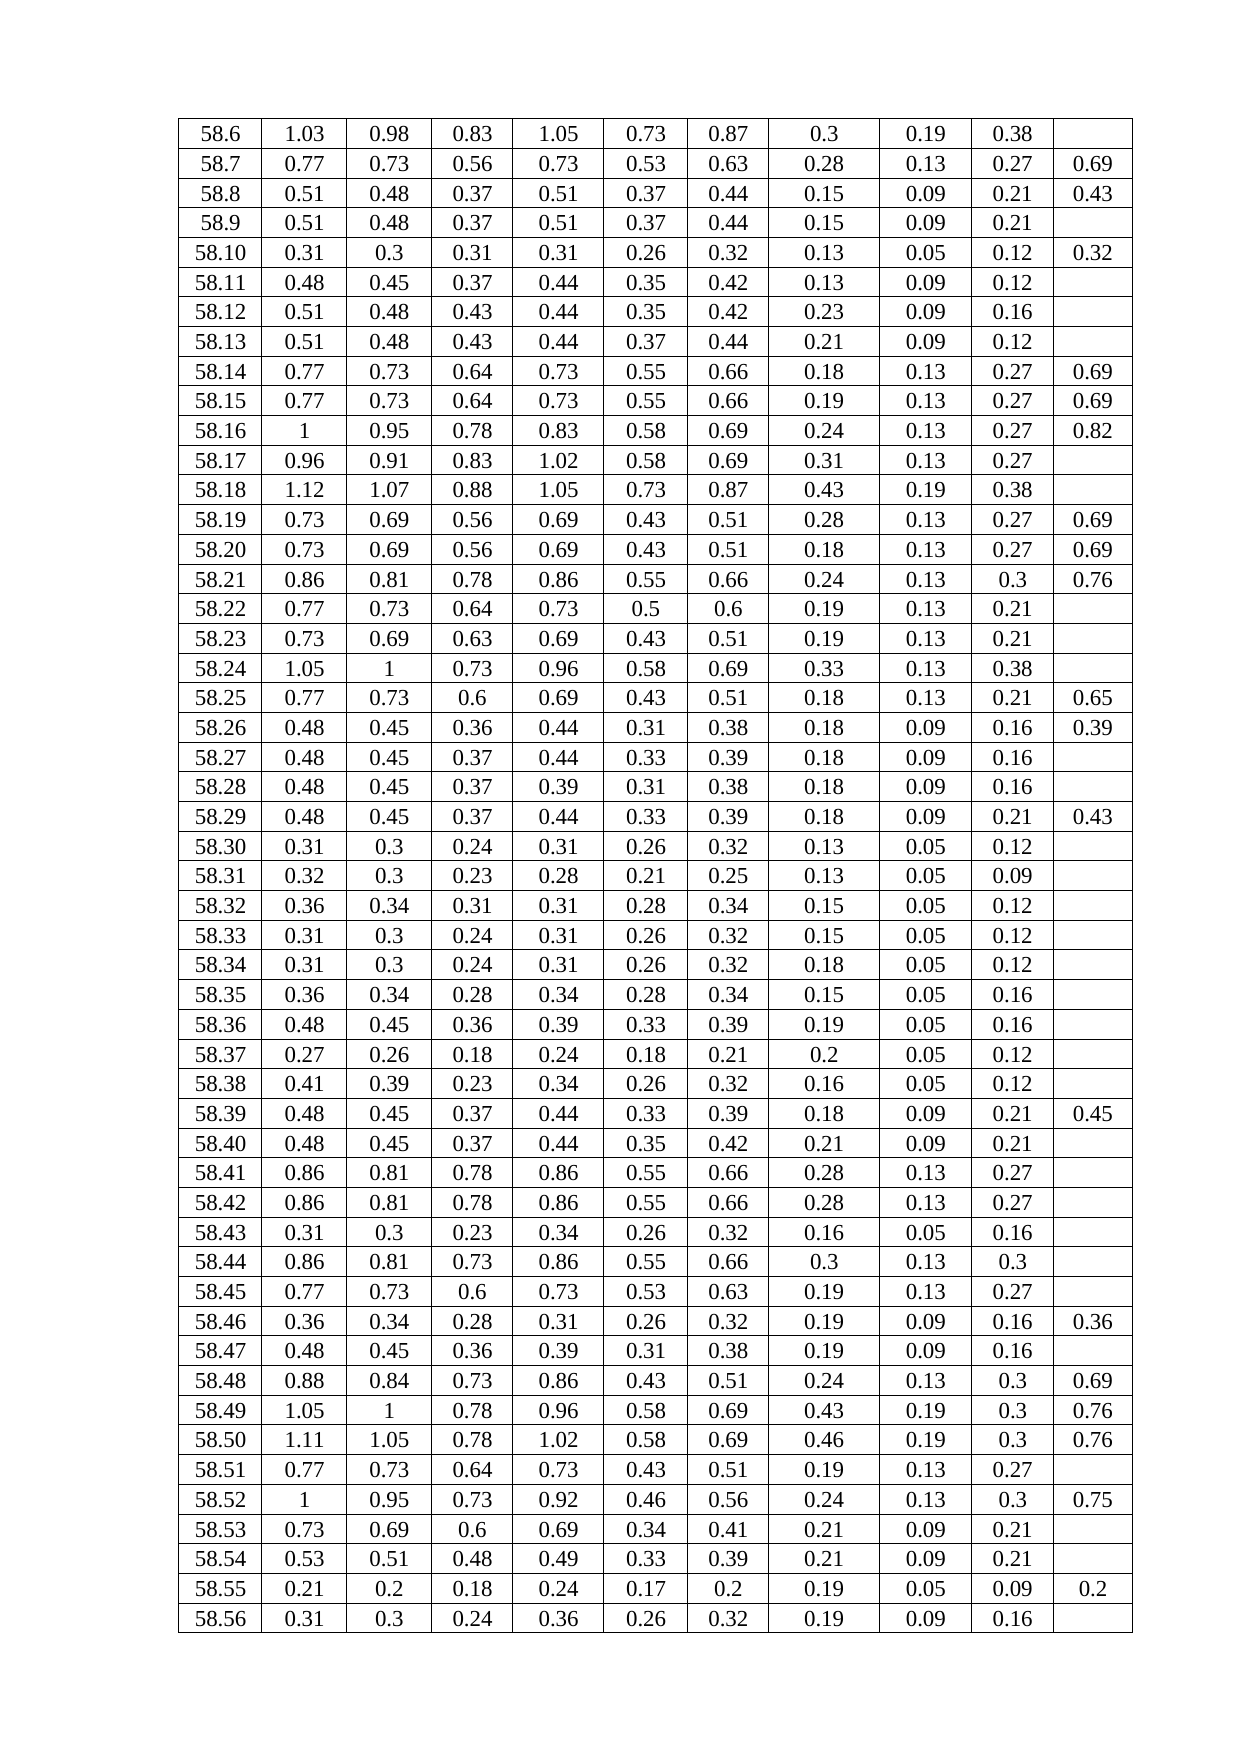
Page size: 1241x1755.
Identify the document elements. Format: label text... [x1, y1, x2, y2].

table_cell 0.28 [769, 149, 879, 177]
table_cell [1054, 1158, 1132, 1187]
table_cell 0.69 [347, 535, 431, 563]
table_cell 0.3 [347, 861, 431, 890]
table_cell 0.38 [688, 713, 768, 742]
table_cell 0.44 [513, 268, 603, 296]
table_cell 0.73 [513, 149, 603, 177]
table_cell 0.69 [1054, 357, 1132, 385]
table_cell 58.14 [179, 357, 261, 385]
table_cell 0.16 [972, 980, 1053, 1009]
table_cell 0.3 [347, 921, 431, 949]
table_cell 0.13 [880, 1366, 971, 1395]
table_cell 0.78 [432, 565, 512, 593]
table_cell 0.27 [972, 505, 1053, 534]
table_cell 0.27 [972, 535, 1053, 563]
table_cell 0.31 [604, 772, 687, 801]
table_cell 0.64 [432, 1455, 512, 1484]
table_cell 0.35 [604, 1129, 687, 1157]
table_cell [1054, 208, 1132, 237]
table_cell 0.13 [880, 1455, 971, 1484]
table_cell 0.51 [262, 327, 346, 356]
table_cell 0.65 [1054, 683, 1132, 712]
table_cell 0.56 [432, 505, 512, 534]
table_cell 0.16 [972, 297, 1053, 326]
table_cell 58.33 [179, 921, 261, 949]
table_cell 0.19 [769, 1574, 879, 1602]
table_cell 58.23 [179, 624, 261, 652]
table_cell 0.26 [604, 1307, 687, 1335]
table_cell 0.28 [604, 891, 687, 920]
table_cell [1054, 950, 1132, 979]
table_cell 0.13 [769, 861, 879, 890]
table_cell 0.69 [688, 416, 768, 445]
table_cell 0.45 [347, 268, 431, 296]
table_cell 58.18 [179, 475, 261, 504]
table_cell 0.27 [972, 149, 1053, 177]
table_cell 0.51 [513, 208, 603, 237]
table_cell 58.11 [179, 268, 261, 296]
table_cell 0.58 [604, 416, 687, 445]
table_cell 0.19 [769, 1604, 879, 1632]
table_cell 0.83 [513, 416, 603, 445]
table_cell 0.86 [262, 1188, 346, 1217]
table_cell 0.31 [262, 1604, 346, 1632]
table_cell 0.43 [604, 683, 687, 712]
table_cell 0.38 [688, 1336, 768, 1365]
table_cell 0.69 [513, 505, 603, 534]
table_cell 0.28 [604, 980, 687, 1009]
table_cell 0.82 [1054, 416, 1132, 445]
table_cell 0.13 [880, 1485, 971, 1513]
table_cell 0.09 [880, 713, 971, 742]
table_cell 58.17 [179, 446, 261, 474]
table_cell 0.31 [432, 891, 512, 920]
table_cell 0.31 [513, 238, 603, 267]
table_cell 0.48 [432, 1544, 512, 1573]
table_cell 0.09 [880, 1129, 971, 1157]
table_cell 0.13 [880, 683, 971, 712]
table_cell 0.63 [688, 1277, 768, 1306]
table_cell 0.2 [1054, 1574, 1132, 1602]
table_cell 0.83 [432, 119, 512, 148]
table_cell 0.27 [972, 386, 1053, 415]
table_cell 0.55 [604, 1247, 687, 1276]
table_cell 0.34 [513, 1218, 603, 1246]
table_cell 0.48 [262, 1099, 346, 1127]
table_cell 0.3 [347, 238, 431, 267]
table_cell 0.24 [513, 1040, 603, 1068]
table_cell 0.86 [513, 1366, 603, 1395]
table_cell 0.51 [688, 1366, 768, 1395]
table_cell 58.20 [179, 535, 261, 563]
table_cell 0.69 [513, 624, 603, 652]
table_cell 0.48 [262, 1129, 346, 1157]
table_cell [1054, 119, 1132, 148]
table_cell 0.37 [604, 208, 687, 237]
table_cell [1054, 594, 1132, 623]
table_cell 0.81 [347, 1247, 431, 1276]
table_cell 0.42 [688, 1129, 768, 1157]
table_cell 0.86 [262, 565, 346, 593]
table_cell 58.27 [179, 743, 261, 771]
table_cell 0.27 [972, 1455, 1053, 1484]
table_cell 1.05 [262, 1396, 346, 1424]
table_cell 0.46 [604, 1485, 687, 1513]
table_cell 0.48 [347, 208, 431, 237]
table_cell 58.42 [179, 1188, 261, 1217]
table_cell 0.58 [604, 446, 687, 474]
table_cell 0.3 [347, 832, 431, 860]
table_cell 0.33 [604, 743, 687, 771]
table_cell 58.8 [179, 179, 261, 207]
table_cell 0.34 [513, 1069, 603, 1098]
table_cell 58.26 [179, 713, 261, 742]
table_cell 0.77 [262, 594, 346, 623]
table_cell 1.05 [262, 654, 346, 682]
table_cell 0.23 [769, 297, 879, 326]
table_cell 0.37 [432, 1099, 512, 1127]
table_cell 0.44 [513, 297, 603, 326]
table_cell 0.27 [972, 357, 1053, 385]
table_cell 0.09 [880, 1515, 971, 1543]
table_cell 58.19 [179, 505, 261, 534]
table_cell 0.69 [1054, 535, 1132, 563]
table_cell 0.15 [769, 208, 879, 237]
table_cell 0.31 [432, 238, 512, 267]
table_cell 0.17 [604, 1574, 687, 1602]
table_cell 0.46 [769, 1425, 879, 1454]
table_cell 0.58 [604, 654, 687, 682]
table_cell 0.34 [513, 980, 603, 1009]
table_cell 58.25 [179, 683, 261, 712]
table_cell 58.51 [179, 1455, 261, 1484]
table_cell 0.23 [432, 861, 512, 890]
table_cell 0.78 [432, 1425, 512, 1454]
table_cell 0.05 [880, 921, 971, 949]
table_cell 0.96 [513, 654, 603, 682]
table_cell 0.13 [880, 654, 971, 682]
table_cell 0.26 [604, 832, 687, 860]
table_cell 0.43 [604, 535, 687, 563]
table_cell 58.34 [179, 950, 261, 979]
table_cell 0.39 [347, 1069, 431, 1098]
table_cell 0.38 [972, 654, 1053, 682]
table_cell 0.43 [604, 624, 687, 652]
table_cell 0.81 [347, 1188, 431, 1217]
table_cell 0.31 [604, 1336, 687, 1365]
table_cell 1.11 [262, 1425, 346, 1454]
table_cell 0.09 [880, 743, 971, 771]
table_cell 58.35 [179, 980, 261, 1009]
table_cell 0.21 [972, 1515, 1053, 1543]
table_cell 0.33 [769, 654, 879, 682]
table_cell 0.16 [972, 1218, 1053, 1246]
table_cell 0.31 [513, 1307, 603, 1335]
table_cell 0.78 [432, 1158, 512, 1187]
table_cell 0.3 [769, 1247, 879, 1276]
table_cell 58.41 [179, 1158, 261, 1187]
table_cell 0.13 [880, 1188, 971, 1217]
table_cell 58.16 [179, 416, 261, 445]
table_cell 0.44 [513, 327, 603, 356]
table_cell 0.05 [880, 1218, 971, 1246]
table_cell 0.19 [880, 119, 971, 148]
table_cell 0.48 [262, 743, 346, 771]
table_cell 0.16 [769, 1069, 879, 1098]
table_cell 58.56 [179, 1604, 261, 1632]
table_cell 0.21 [972, 624, 1053, 652]
table_cell 0.32 [688, 950, 768, 979]
table_cell 0.41 [688, 1515, 768, 1543]
table_cell 0.6 [432, 1515, 512, 1543]
table_cell 58.37 [179, 1040, 261, 1068]
table_cell 0.15 [769, 980, 879, 1009]
table_cell 0.3 [972, 565, 1053, 593]
table_cell 0.18 [769, 772, 879, 801]
table_cell 0.87 [688, 475, 768, 504]
table_cell 0.21 [972, 683, 1053, 712]
table_cell 0.26 [604, 921, 687, 949]
table_cell 0.66 [688, 357, 768, 385]
table_cell 0.12 [972, 327, 1053, 356]
table_cell 0.73 [432, 1366, 512, 1395]
table_cell 1.12 [262, 475, 346, 504]
table_cell 58.24 [179, 654, 261, 682]
table_cell 0.69 [1054, 505, 1132, 534]
table_cell 0.34 [688, 980, 768, 1009]
table_cell 58.40 [179, 1129, 261, 1157]
table_cell 0.32 [688, 921, 768, 949]
table_cell 0.31 [513, 832, 603, 860]
table_cell 0.43 [769, 1396, 879, 1424]
table_cell 0.63 [432, 624, 512, 652]
table_cell 0.31 [262, 1218, 346, 1246]
table_cell 0.26 [604, 1218, 687, 1246]
table_cell 0.34 [688, 891, 768, 920]
table_cell 0.69 [1054, 1366, 1132, 1395]
table_cell 0.51 [688, 505, 768, 534]
table_cell 0.69 [688, 446, 768, 474]
table_cell [1054, 1336, 1132, 1365]
table_cell 0.32 [688, 1218, 768, 1246]
table_cell 0.73 [347, 149, 431, 177]
table_cell 0.45 [347, 713, 431, 742]
table_cell 0.21 [688, 1040, 768, 1068]
table_cell 58.7 [179, 149, 261, 177]
table_cell 0.63 [688, 149, 768, 177]
table_cell 0.15 [769, 921, 879, 949]
table_cell 0.45 [347, 1129, 431, 1157]
table_cell 0.75 [1054, 1485, 1132, 1513]
table_cell 0.45 [347, 1099, 431, 1127]
table_cell 0.73 [432, 1247, 512, 1276]
table_cell 0.58 [604, 1425, 687, 1454]
table_cell 58.55 [179, 1574, 261, 1602]
table_cell 0.09 [880, 327, 971, 356]
table_cell [1054, 1277, 1132, 1306]
table_cell 0.88 [262, 1366, 346, 1395]
table_cell 0.21 [972, 1099, 1053, 1127]
table_cell 0.36 [432, 713, 512, 742]
table_cell [1054, 1604, 1132, 1632]
table_cell 0.32 [262, 861, 346, 890]
table_cell 0.35 [604, 297, 687, 326]
table_cell 0.3 [972, 1396, 1053, 1424]
table_cell 0.12 [972, 1040, 1053, 1068]
table_cell 0.05 [880, 238, 971, 267]
table_cell 58.10 [179, 238, 261, 267]
table_cell 0.81 [347, 565, 431, 593]
table_cell 58.47 [179, 1336, 261, 1365]
table_cell 0.31 [769, 446, 879, 474]
table_cell 0.39 [1054, 713, 1132, 742]
table_cell 1.03 [262, 119, 346, 148]
table_cell 0.13 [880, 357, 971, 385]
table_cell 0.09 [880, 1336, 971, 1365]
table_cell 1.05 [513, 475, 603, 504]
table_cell 0.24 [432, 950, 512, 979]
table_cell [1054, 743, 1132, 771]
table_cell 0.43 [1054, 802, 1132, 831]
table_cell 0.34 [347, 1307, 431, 1335]
table_cell 0.25 [688, 861, 768, 890]
table_cell 58.9 [179, 208, 261, 237]
table_cell 0.21 [972, 802, 1053, 831]
table_cell 0.35 [604, 268, 687, 296]
table_cell 0.36 [1054, 1307, 1132, 1335]
table_cell 0.73 [347, 357, 431, 385]
table_cell 0.55 [604, 1158, 687, 1187]
table_cell 0.13 [880, 386, 971, 415]
table_cell 58.49 [179, 1396, 261, 1424]
table_cell 0.39 [513, 772, 603, 801]
table_cell 0.05 [880, 1574, 971, 1602]
table_cell 0.37 [432, 802, 512, 831]
table_cell 0.09 [880, 1604, 971, 1632]
table_cell 0.24 [432, 832, 512, 860]
table_cell 0.32 [688, 1307, 768, 1335]
table_cell 1.05 [513, 119, 603, 148]
table_cell 0.18 [432, 1574, 512, 1602]
table_cell [1054, 921, 1132, 949]
table_cell 0.51 [513, 179, 603, 207]
table_cell 0.55 [604, 565, 687, 593]
table_cell 0.64 [432, 357, 512, 385]
table_cell 0.27 [972, 446, 1053, 474]
table_cell 0.18 [769, 535, 879, 563]
table_cell 0.12 [972, 891, 1053, 920]
table_cell 0.28 [769, 1158, 879, 1187]
table_cell 58.53 [179, 1515, 261, 1543]
table_cell 0.51 [688, 1455, 768, 1484]
table_cell 0.45 [347, 1010, 431, 1038]
table_cell 0.18 [769, 357, 879, 385]
table_cell 0.51 [688, 535, 768, 563]
table_cell 0.33 [604, 1544, 687, 1573]
table_cell [1054, 1188, 1132, 1217]
table_cell 0.66 [688, 565, 768, 593]
table_cell 0.13 [880, 1247, 971, 1276]
table_cell 0.77 [262, 1277, 346, 1306]
table_cell 0.15 [769, 891, 879, 920]
table_cell 0.69 [513, 1515, 603, 1543]
table_cell 0.73 [432, 1485, 512, 1513]
table_cell 0.13 [880, 446, 971, 474]
table_cell 0.86 [513, 1247, 603, 1276]
table_cell 0.13 [880, 505, 971, 534]
table_cell 0.18 [432, 1040, 512, 1068]
table_cell [1054, 1069, 1132, 1098]
table_cell 0.09 [880, 179, 971, 207]
table_cell 0.39 [513, 1010, 603, 1038]
table_cell 0.32 [1054, 238, 1132, 267]
table_cell 0.09 [880, 297, 971, 326]
table_cell 0.31 [262, 238, 346, 267]
table_cell 0.43 [432, 327, 512, 356]
table_cell 0.44 [513, 743, 603, 771]
table_cell 0.56 [432, 535, 512, 563]
table_cell 0.32 [688, 1604, 768, 1632]
table_cell 58.32 [179, 891, 261, 920]
table_cell 0.38 [688, 772, 768, 801]
table_cell 58.6 [179, 119, 261, 148]
table_cell 0.13 [880, 565, 971, 593]
table_cell 0.48 [262, 1010, 346, 1038]
table_cell 0.3 [972, 1485, 1053, 1513]
table_cell 1 [262, 1485, 346, 1513]
table_cell 0.44 [513, 713, 603, 742]
table_cell 0.96 [262, 446, 346, 474]
table_cell 0.27 [972, 1277, 1053, 1306]
table_cell 58.43 [179, 1218, 261, 1246]
table_cell 0.73 [347, 594, 431, 623]
table_cell [1054, 1218, 1132, 1246]
table_cell 0.3 [347, 950, 431, 979]
table_cell 0.13 [880, 416, 971, 445]
table_cell 58.45 [179, 1277, 261, 1306]
table_cell 0.69 [347, 505, 431, 534]
table_cell 0.26 [347, 1040, 431, 1068]
table_cell 0.76 [1054, 1425, 1132, 1454]
table_cell 1.02 [513, 1425, 603, 1454]
table_cell 0.77 [262, 357, 346, 385]
table_cell 0.21 [769, 1544, 879, 1573]
table_cell 58.48 [179, 1366, 261, 1395]
table_cell 0.73 [347, 386, 431, 415]
table_cell 58.52 [179, 1485, 261, 1513]
table_cell 0.66 [688, 1247, 768, 1276]
table_cell 0.5 [604, 594, 687, 623]
table_cell 0.48 [262, 772, 346, 801]
table_cell 0.16 [972, 713, 1053, 742]
table_cell 0.16 [769, 1218, 879, 1246]
table_cell 0.05 [880, 1069, 971, 1098]
table_cell 0.34 [347, 891, 431, 920]
table_cell 0.77 [262, 149, 346, 177]
table_cell 0.19 [769, 1455, 879, 1484]
table_cell 0.19 [769, 386, 879, 415]
table_cell 0.31 [513, 891, 603, 920]
table_cell [1054, 861, 1132, 890]
table_cell 0.27 [972, 416, 1053, 445]
table_cell 0.16 [972, 772, 1053, 801]
table_cell 0.27 [262, 1040, 346, 1068]
table_cell 0.55 [604, 357, 687, 385]
table_cell 0.37 [432, 743, 512, 771]
table_cell 0.45 [347, 743, 431, 771]
table_cell [1054, 1515, 1132, 1543]
table_cell [1054, 1247, 1132, 1276]
table_cell 0.19 [769, 1336, 879, 1365]
table_cell 0.51 [688, 624, 768, 652]
table_cell 0.56 [432, 149, 512, 177]
table_cell 0.21 [972, 208, 1053, 237]
table_cell [1054, 772, 1132, 801]
table_cell 0.36 [262, 1307, 346, 1335]
table_cell 0.73 [604, 475, 687, 504]
table_cell 0.19 [769, 594, 879, 623]
table_cell 58.36 [179, 1010, 261, 1038]
table_cell 0.37 [604, 179, 687, 207]
table_cell [1054, 475, 1132, 504]
table_cell 0.78 [432, 1396, 512, 1424]
table_cell 0.12 [972, 268, 1053, 296]
table_cell 0.84 [347, 1366, 431, 1395]
table_cell 0.12 [972, 950, 1053, 979]
table_cell 0.44 [688, 179, 768, 207]
table_cell 0.2 [688, 1574, 768, 1602]
table_cell 0.73 [262, 535, 346, 563]
table_cell 0.3 [769, 119, 879, 148]
table_cell [1054, 980, 1132, 1009]
table_cell 0.81 [347, 1158, 431, 1187]
table_cell 0.6 [432, 1277, 512, 1306]
table_cell 58.39 [179, 1099, 261, 1127]
table_cell 0.2 [769, 1040, 879, 1068]
table_cell [1054, 1129, 1132, 1157]
table_cell 0.78 [432, 416, 512, 445]
table_cell 0.2 [347, 1574, 431, 1602]
table_cell 0.76 [1054, 1396, 1132, 1424]
table_cell 0.24 [769, 1485, 879, 1513]
table_cell 0.33 [604, 802, 687, 831]
table_cell 0.21 [604, 861, 687, 890]
table_cell 0.31 [513, 950, 603, 979]
table_cell 0.73 [262, 624, 346, 652]
table_cell [1054, 624, 1132, 652]
table_cell 0.19 [769, 1277, 879, 1306]
table_cell 0.26 [604, 1604, 687, 1632]
table_cell 0.73 [513, 594, 603, 623]
table_cell 0.73 [513, 386, 603, 415]
table_cell 0.6 [432, 683, 512, 712]
table_cell 0.05 [880, 832, 971, 860]
table_cell 0.34 [604, 1515, 687, 1543]
table_cell 0.31 [513, 921, 603, 949]
table_cell 0.24 [513, 1574, 603, 1602]
table_cell 0.73 [347, 1277, 431, 1306]
table_cell 0.45 [1054, 1099, 1132, 1127]
table_cell 58.44 [179, 1247, 261, 1276]
table_cell 1 [347, 654, 431, 682]
table_cell 0.37 [432, 268, 512, 296]
table_cell 0.44 [513, 1099, 603, 1127]
table_cell 0.55 [604, 1188, 687, 1217]
table_cell 0.27 [972, 1188, 1053, 1217]
table_cell 0.45 [347, 1336, 431, 1365]
table_cell 0.26 [604, 1069, 687, 1098]
table_cell 0.19 [769, 624, 879, 652]
table_cell 0.48 [347, 327, 431, 356]
table_cell 0.42 [688, 268, 768, 296]
table_cell 0.31 [604, 713, 687, 742]
table_cell 0.45 [347, 802, 431, 831]
table_cell 0.51 [347, 1544, 431, 1573]
table_cell 0.09 [880, 1307, 971, 1335]
table_cell 0.69 [688, 1425, 768, 1454]
table_cell 0.27 [972, 1158, 1053, 1187]
table_cell 1.07 [347, 475, 431, 504]
table_cell 0.43 [604, 1455, 687, 1484]
table_cell 0.33 [604, 1010, 687, 1038]
table_cell 0.88 [432, 475, 512, 504]
table_cell 0.39 [688, 1099, 768, 1127]
table_cell 0.73 [432, 654, 512, 682]
table_cell 0.28 [432, 1307, 512, 1335]
table_cell 0.18 [604, 1040, 687, 1068]
table_cell 0.09 [880, 802, 971, 831]
table_cell 0.48 [262, 1336, 346, 1365]
table_cell 0.19 [769, 1307, 879, 1335]
table_cell 0.28 [769, 1188, 879, 1217]
table_cell 0.09 [880, 1544, 971, 1573]
table_cell 0.77 [262, 1455, 346, 1484]
table_cell 0.3 [972, 1425, 1053, 1454]
table_cell 0.16 [972, 1336, 1053, 1365]
table_cell [1054, 327, 1132, 356]
table_cell 0.73 [604, 119, 687, 148]
table_cell 0.86 [513, 1188, 603, 1217]
table_cell 0.15 [769, 179, 879, 207]
table_cell 0.73 [262, 505, 346, 534]
table_cell 0.13 [769, 268, 879, 296]
table_cell 0.76 [1054, 565, 1132, 593]
table_cell 0.38 [972, 475, 1053, 504]
table_cell 0.91 [347, 446, 431, 474]
table_cell 0.19 [769, 1010, 879, 1038]
table_cell 0.13 [880, 624, 971, 652]
table_cell 0.51 [688, 683, 768, 712]
table_cell 0.12 [972, 921, 1053, 949]
table_cell 0.32 [688, 832, 768, 860]
table_cell 0.69 [513, 535, 603, 563]
table_cell 0.43 [604, 1366, 687, 1395]
table_cell 0.16 [972, 1010, 1053, 1038]
table_cell 0.23 [432, 1218, 512, 1246]
table_cell 0.69 [688, 1396, 768, 1424]
table_cell 0.48 [262, 268, 346, 296]
table_cell 0.39 [688, 802, 768, 831]
table_cell 0.44 [513, 802, 603, 831]
table_cell 0.05 [880, 950, 971, 979]
table_cell 0.36 [432, 1010, 512, 1038]
table_cell [1054, 297, 1132, 326]
table_cell 0.26 [604, 238, 687, 267]
table_cell 0.86 [262, 1158, 346, 1187]
table_cell 0.39 [688, 743, 768, 771]
table_cell 0.44 [688, 327, 768, 356]
table_cell 1 [262, 416, 346, 445]
table_cell [1054, 891, 1132, 920]
table_cell 0.83 [432, 446, 512, 474]
table_cell 0.13 [769, 832, 879, 860]
table_cell 0.31 [262, 832, 346, 860]
table_cell 0.36 [262, 980, 346, 1009]
table_cell 0.92 [513, 1485, 603, 1513]
table_cell 0.32 [688, 1069, 768, 1098]
table_cell 58.29 [179, 802, 261, 831]
table_cell 0.66 [688, 1158, 768, 1187]
table_cell 0.28 [513, 861, 603, 890]
table_cell 0.53 [604, 1277, 687, 1306]
table_cell 0.64 [432, 386, 512, 415]
table_cell [1054, 268, 1132, 296]
table_cell 0.39 [513, 1336, 603, 1365]
table_cell 0.73 [347, 1455, 431, 1484]
table_cell 0.09 [972, 1574, 1053, 1602]
table_cell 0.34 [347, 980, 431, 1009]
table_cell 0.86 [262, 1247, 346, 1276]
table_cell 0.96 [513, 1396, 603, 1424]
table_cell 0.21 [972, 1129, 1053, 1157]
table_cell 0.18 [769, 802, 879, 831]
table_cell 0.36 [432, 1336, 512, 1365]
table_cell 58.12 [179, 297, 261, 326]
table_cell 0.26 [604, 950, 687, 979]
table_cell 58.38 [179, 1069, 261, 1098]
table_cell 0.86 [513, 565, 603, 593]
table_cell 0.13 [880, 1158, 971, 1187]
table_cell 0.13 [769, 238, 879, 267]
table_cell 0.21 [769, 1129, 879, 1157]
table_cell 0.48 [347, 297, 431, 326]
table_cell 0.21 [972, 1544, 1053, 1573]
table_cell 58.50 [179, 1425, 261, 1454]
table_cell 0.78 [432, 1188, 512, 1217]
table_cell 0.56 [688, 1485, 768, 1513]
table_cell 0.23 [432, 1069, 512, 1098]
table_cell 0.95 [347, 1485, 431, 1513]
table_cell 0.3 [972, 1366, 1053, 1395]
table_cell [1054, 446, 1132, 474]
table_cell 0.19 [880, 1425, 971, 1454]
table_cell 0.51 [262, 179, 346, 207]
table_cell 0.09 [880, 1099, 971, 1127]
table_cell 0.69 [347, 624, 431, 652]
table_cell 0.16 [972, 743, 1053, 771]
table_cell 0.24 [432, 1604, 512, 1632]
table_cell 0.09 [880, 268, 971, 296]
table_cell 0.73 [513, 1277, 603, 1306]
table_cell 0.13 [880, 535, 971, 563]
table_cell 0.13 [880, 594, 971, 623]
table_cell 58.31 [179, 861, 261, 890]
table_cell 0.3 [347, 1218, 431, 1246]
table_cell 0.12 [972, 832, 1053, 860]
table_cell 58.54 [179, 1544, 261, 1573]
table_cell 0.24 [769, 1366, 879, 1395]
table_cell [1054, 1455, 1132, 1484]
table_cell 0.36 [513, 1604, 603, 1632]
table_cell 0.28 [769, 505, 879, 534]
table_cell 0.95 [347, 416, 431, 445]
table_cell 0.43 [604, 505, 687, 534]
table_cell 0.73 [347, 683, 431, 712]
table_cell 0.31 [262, 950, 346, 979]
table_cell 0.05 [880, 980, 971, 1009]
table_cell 0.77 [262, 386, 346, 415]
table_cell 0.6 [688, 594, 768, 623]
table_cell 0.31 [262, 921, 346, 949]
table_cell 0.24 [769, 416, 879, 445]
table_cell 0.66 [688, 1188, 768, 1217]
table_cell 0.05 [880, 1040, 971, 1068]
table_cell 0.37 [432, 772, 512, 801]
table_cell 0.12 [972, 238, 1053, 267]
table_cell 0.3 [347, 1604, 431, 1632]
table_cell 58.46 [179, 1307, 261, 1335]
table_cell 0.09 [972, 861, 1053, 890]
table_cell 0.43 [1054, 179, 1132, 207]
table_cell [1054, 654, 1132, 682]
table_cell 0.66 [688, 386, 768, 415]
table_cell 0.3 [972, 1247, 1053, 1276]
table_cell 0.18 [769, 743, 879, 771]
table_cell 0.58 [604, 1396, 687, 1424]
table_cell 0.13 [880, 149, 971, 177]
table_cell 0.37 [432, 1129, 512, 1157]
table_cell 0.77 [262, 683, 346, 712]
table_cell 0.69 [688, 654, 768, 682]
table_cell 0.12 [972, 1069, 1053, 1098]
table_cell 0.44 [688, 208, 768, 237]
table_cell 58.22 [179, 594, 261, 623]
table_cell 0.09 [880, 772, 971, 801]
table_cell 0.37 [432, 179, 512, 207]
table_cell 58.21 [179, 565, 261, 593]
table_cell 0.69 [513, 683, 603, 712]
table_cell 0.18 [769, 1099, 879, 1127]
table_cell 0.39 [688, 1544, 768, 1573]
table_cell 0.28 [432, 980, 512, 1009]
table_cell 0.32 [688, 238, 768, 267]
table_cell 0.73 [262, 1515, 346, 1543]
table_cell 0.55 [604, 386, 687, 415]
table_cell 0.98 [347, 119, 431, 148]
table_cell 0.21 [769, 327, 879, 356]
table_cell [1054, 832, 1132, 860]
table_cell 58.30 [179, 832, 261, 860]
table_cell 0.51 [262, 297, 346, 326]
table_cell 0.37 [604, 327, 687, 356]
table_cell 0.13 [880, 1277, 971, 1306]
table_cell 0.18 [769, 713, 879, 742]
table_cell 1.02 [513, 446, 603, 474]
table_cell [1054, 1010, 1132, 1038]
table_cell 0.45 [347, 772, 431, 801]
table_cell 0.05 [880, 891, 971, 920]
table_cell 0.43 [432, 297, 512, 326]
table_cell 0.24 [769, 565, 879, 593]
table_cell 0.18 [769, 950, 879, 979]
table_cell 0.19 [880, 475, 971, 504]
table_cell 0.18 [769, 683, 879, 712]
table_cell 0.16 [972, 1604, 1053, 1632]
table_cell [1054, 1544, 1132, 1573]
table_cell 0.73 [513, 357, 603, 385]
table_cell 0.16 [972, 1307, 1053, 1335]
table_cell 0.37 [432, 208, 512, 237]
table_cell 0.42 [688, 297, 768, 326]
table_cell 0.69 [1054, 386, 1132, 415]
table_cell 0.53 [262, 1544, 346, 1573]
table_cell [1054, 1040, 1132, 1068]
table_cell 1.05 [347, 1425, 431, 1454]
table_cell 0.38 [972, 119, 1053, 148]
table_cell 1 [347, 1396, 431, 1424]
table_cell 0.09 [880, 208, 971, 237]
table_cell 0.24 [432, 921, 512, 949]
table_cell 0.87 [688, 119, 768, 148]
table_cell 0.53 [604, 149, 687, 177]
table_cell 58.13 [179, 327, 261, 356]
table_cell 0.21 [972, 594, 1053, 623]
table_cell 0.51 [262, 208, 346, 237]
table_cell 0.69 [347, 1515, 431, 1543]
table_cell 0.48 [347, 179, 431, 207]
table_cell 0.39 [688, 1010, 768, 1038]
table_cell 0.43 [769, 475, 879, 504]
table_cell 0.44 [513, 1129, 603, 1157]
table_cell 0.19 [880, 1396, 971, 1424]
table_cell 0.69 [1054, 149, 1132, 177]
table_cell 0.48 [262, 713, 346, 742]
table_cell 0.41 [262, 1069, 346, 1098]
table_cell 58.28 [179, 772, 261, 801]
table_cell 0.86 [513, 1158, 603, 1187]
table_cell 0.21 [262, 1574, 346, 1602]
table_cell 0.33 [604, 1099, 687, 1127]
table_cell 0.21 [972, 179, 1053, 207]
table_cell 0.48 [262, 802, 346, 831]
table_cell 58.15 [179, 386, 261, 415]
table_cell 0.05 [880, 1010, 971, 1038]
table_cell 0.05 [880, 861, 971, 890]
table_cell 0.73 [513, 1455, 603, 1484]
table_cell 0.36 [262, 891, 346, 920]
table_cell 0.49 [513, 1544, 603, 1573]
table_cell 0.21 [769, 1515, 879, 1543]
table_cell 0.64 [432, 594, 512, 623]
